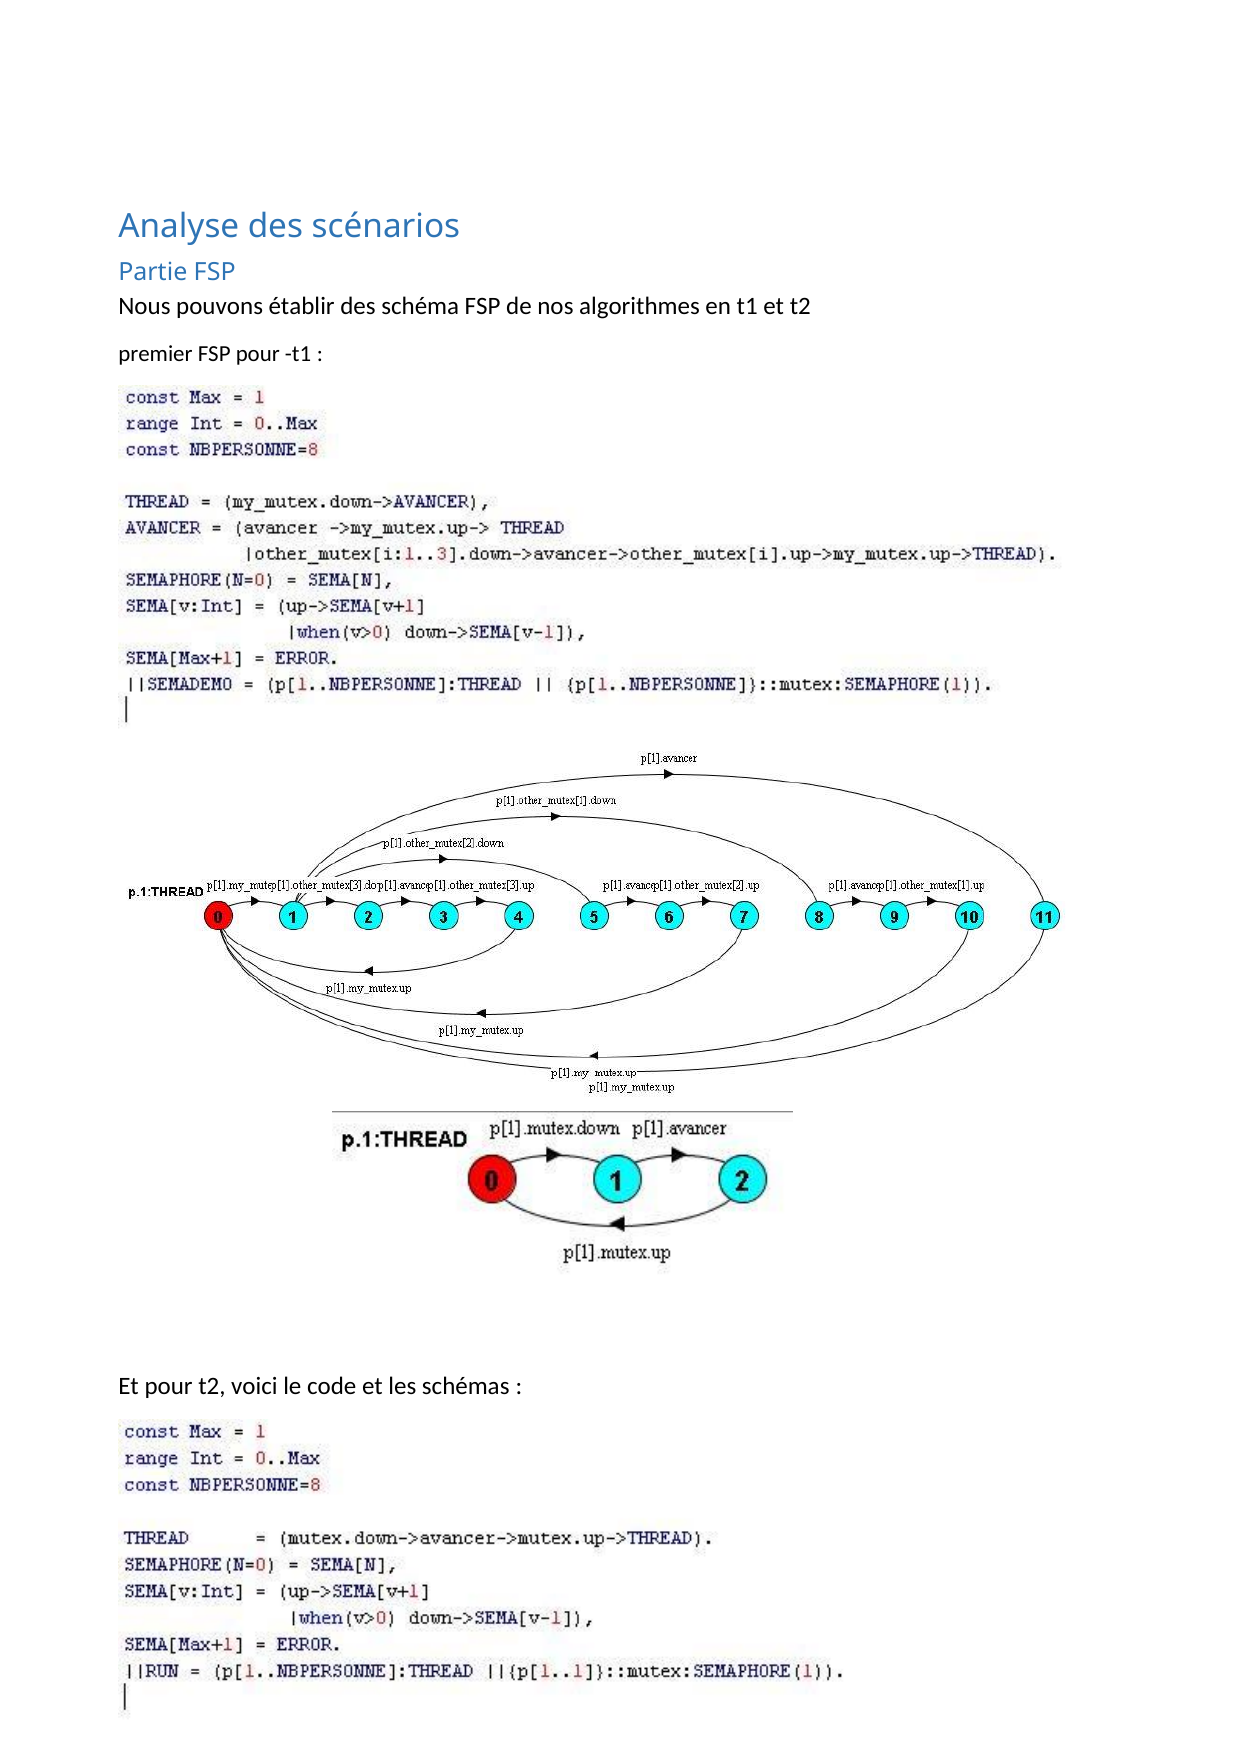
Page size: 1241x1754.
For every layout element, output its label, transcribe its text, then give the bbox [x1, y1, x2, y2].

picture [118, 385, 1123, 1301]
text Et pour t2, voici le code et les schémas : [118, 1370, 1122, 1401]
picture [118, 1419, 876, 1743]
text Nous pouvons établir des schéma FSP de nos algorithmes en t1 et t2 [118, 290, 1122, 321]
subtitle Analyse des scénarios [118, 202, 1122, 247]
subtitle Partie FSP [118, 254, 1122, 288]
text premier FSP pour -t1 : [118, 339, 1122, 367]
